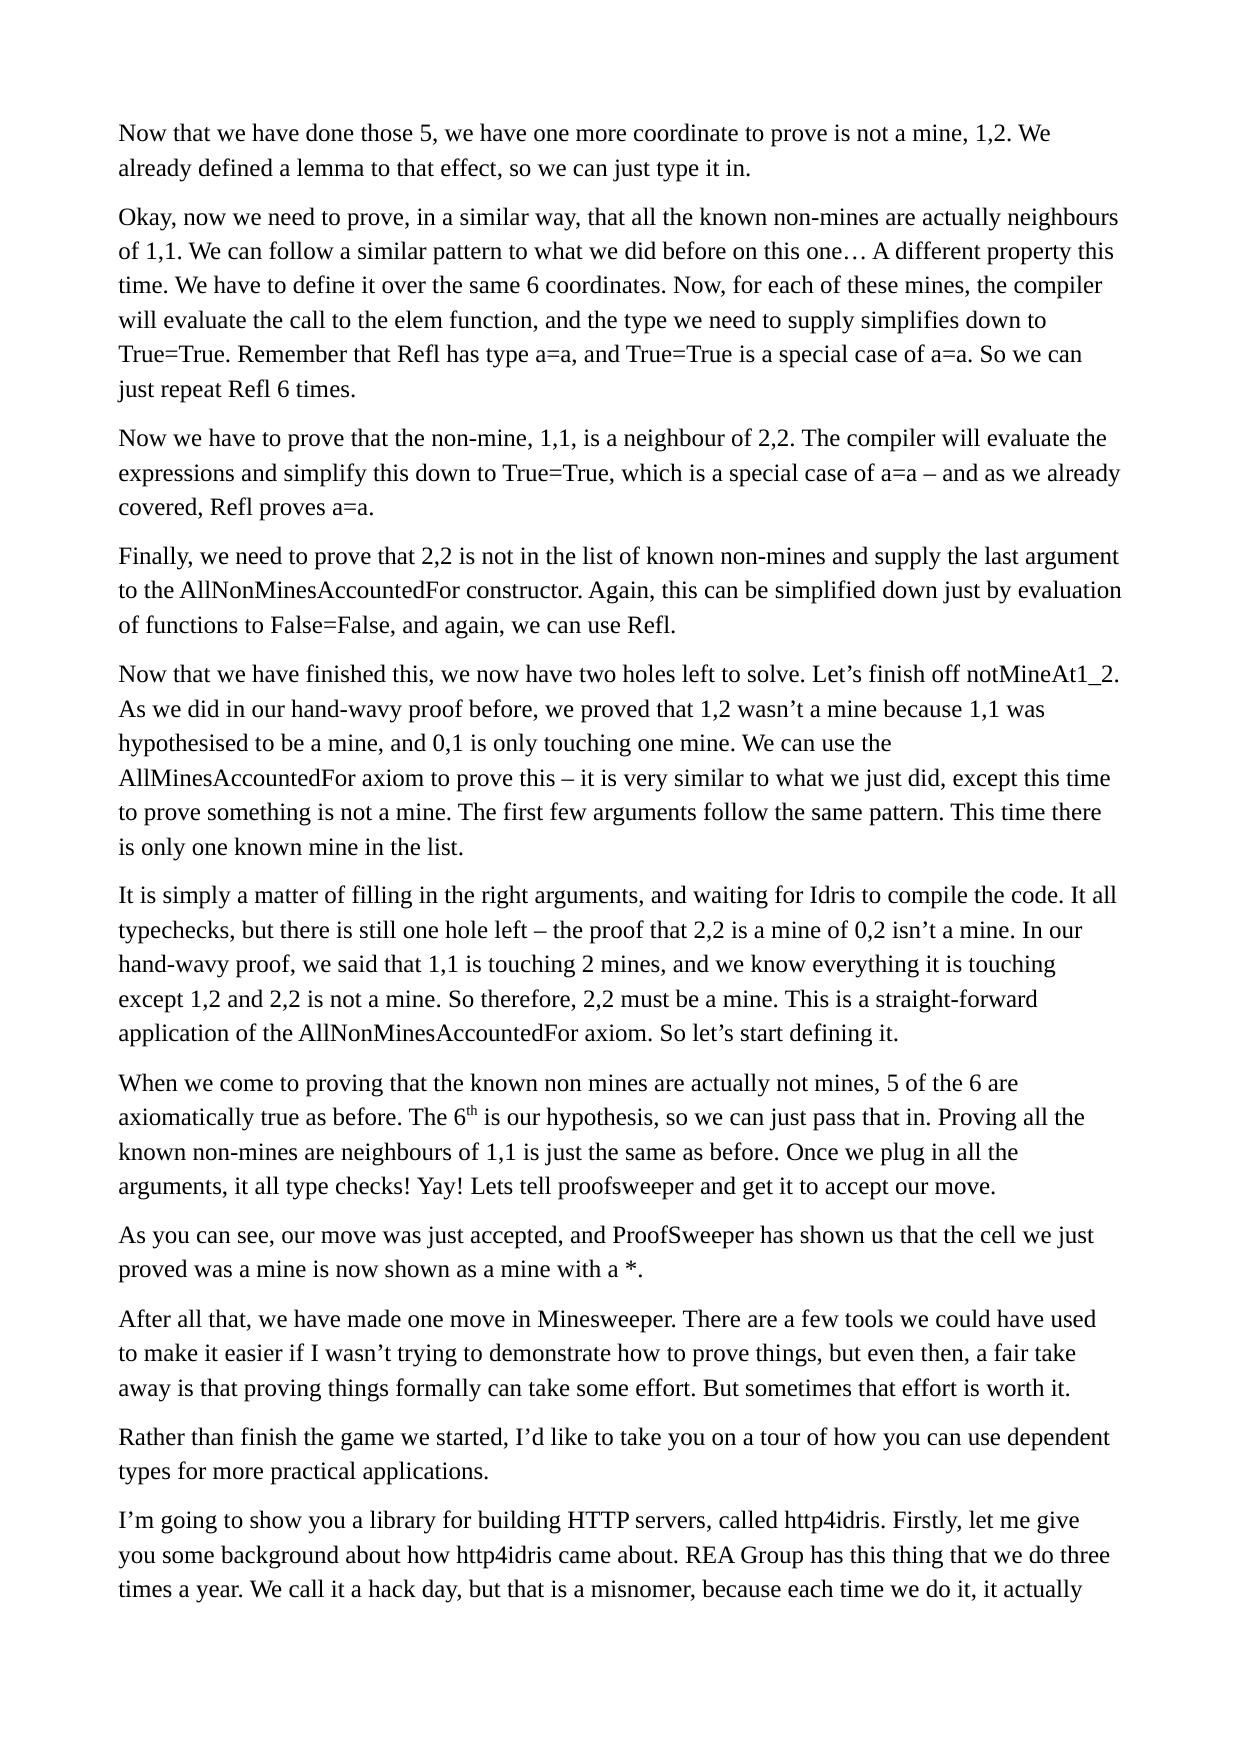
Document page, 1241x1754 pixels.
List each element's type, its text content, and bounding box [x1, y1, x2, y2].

text Rather than finish the game we started, I’d like to take you on a tour of how you can use dependent types for more practical applications. [118, 1422, 1122, 1485]
text After all that, we have made one move in Minesweeper. There are a few tools we could have used to make it easier if I wasn’t trying to demonstrate how to prove things, but even then, a fair take away is that proving things formally can take some effort. But sometimes that effort is worth it. [118, 1304, 1122, 1401]
text Now that we have done those 5, we have one more coordinate to prove is not a mine, 1,2. We already defined a lemma to that effect, so we can just type it in. [118, 118, 1122, 181]
text Finally, we need to prove that 2,2 is not in the list of known non-mines and supply the last argument to the AllNonMinesAccountedFor constructor. Again, this can be simplified down just by evaluation of functions to False=False, and again, we can use Refl. [118, 541, 1122, 639]
text Now that we have finished this, we now have two holes left to solve. Let’s finish off notMineAt1_2. As we did in our hand-wavy proof before, we proved that 1,2 wasn’t a mine because 1,1 was hypothesised to be a mine, and 0,1 is only touching one mine. We can use the AllMinesAccountedFor axiom to prove this – it is very similar to what we just did, except this time to prove something is not a mine. The first few arguments follow the same pattern. This time there is only one known mine in the list. [118, 659, 1122, 860]
text Now we have to prove that the non-mine, 1,1, is a neighbour of 2,2. The compiler will evaluate the expressions and simplify this down to True=True, which is a special case of a=a – and as we already covered, Refl proves a=a. [118, 423, 1122, 521]
text As you can see, our move was just accepted, and ProofSweeper has shown us that the cell we just proved was a mine is now shown as a mine with a *. [118, 1220, 1122, 1283]
text I’m going to show you a library for building HTTP servers, called http4idris. Firstly, let me give you some background about how http4idris came about. REA Group has this thing that we do three times a year. We call it a hack day, but that is a misnomer, because each time we do it, it actually [118, 1505, 1122, 1603]
text When we come to proving that the known non mines are actually not mines, 5 of the 6 are axiomatically true as before. The 6th is our hypothesis, so we can just pass that in. Proving all the known non-mines are neighbours of 1,1 is just the same as before. Once we plug in all the arguments, it all type checks! Yay! Lets tell proofsweeper and get it to accept our move. [118, 1068, 1122, 1200]
text It is simply a matter of filling in the right arguments, and waiting for Idris to compile the code. It all typechecks, but there is still one hole left – the proof that 2,2 is a mine of 0,2 isn’t a mine. In our hand-wavy proof, we said that 1,1 is touching 2 mines, and we know everything it is touching except 1,2 and 2,2 is not a mine. So therefore, 2,2 must be a mine. This is a straight-forward application of the AllNonMinesAccountedFor axiom. So let’s start defining it. [118, 881, 1122, 1047]
text Okay, now we need to prove, in a similar way, that all the known non-mines are actually neighbours of 1,1. We can follow a similar pattern to what we did before on this one… A different property this time. We have to define it over the same 6 coordinates. Now, for each of these mines, the compiler will evaluate the call to the elem function, and the type we need to supply simplifies down to True=True. Remember that Refl has type a=a, and True=True is a special case of a=a. So we can just repeat Refl 6 times. [118, 202, 1122, 403]
